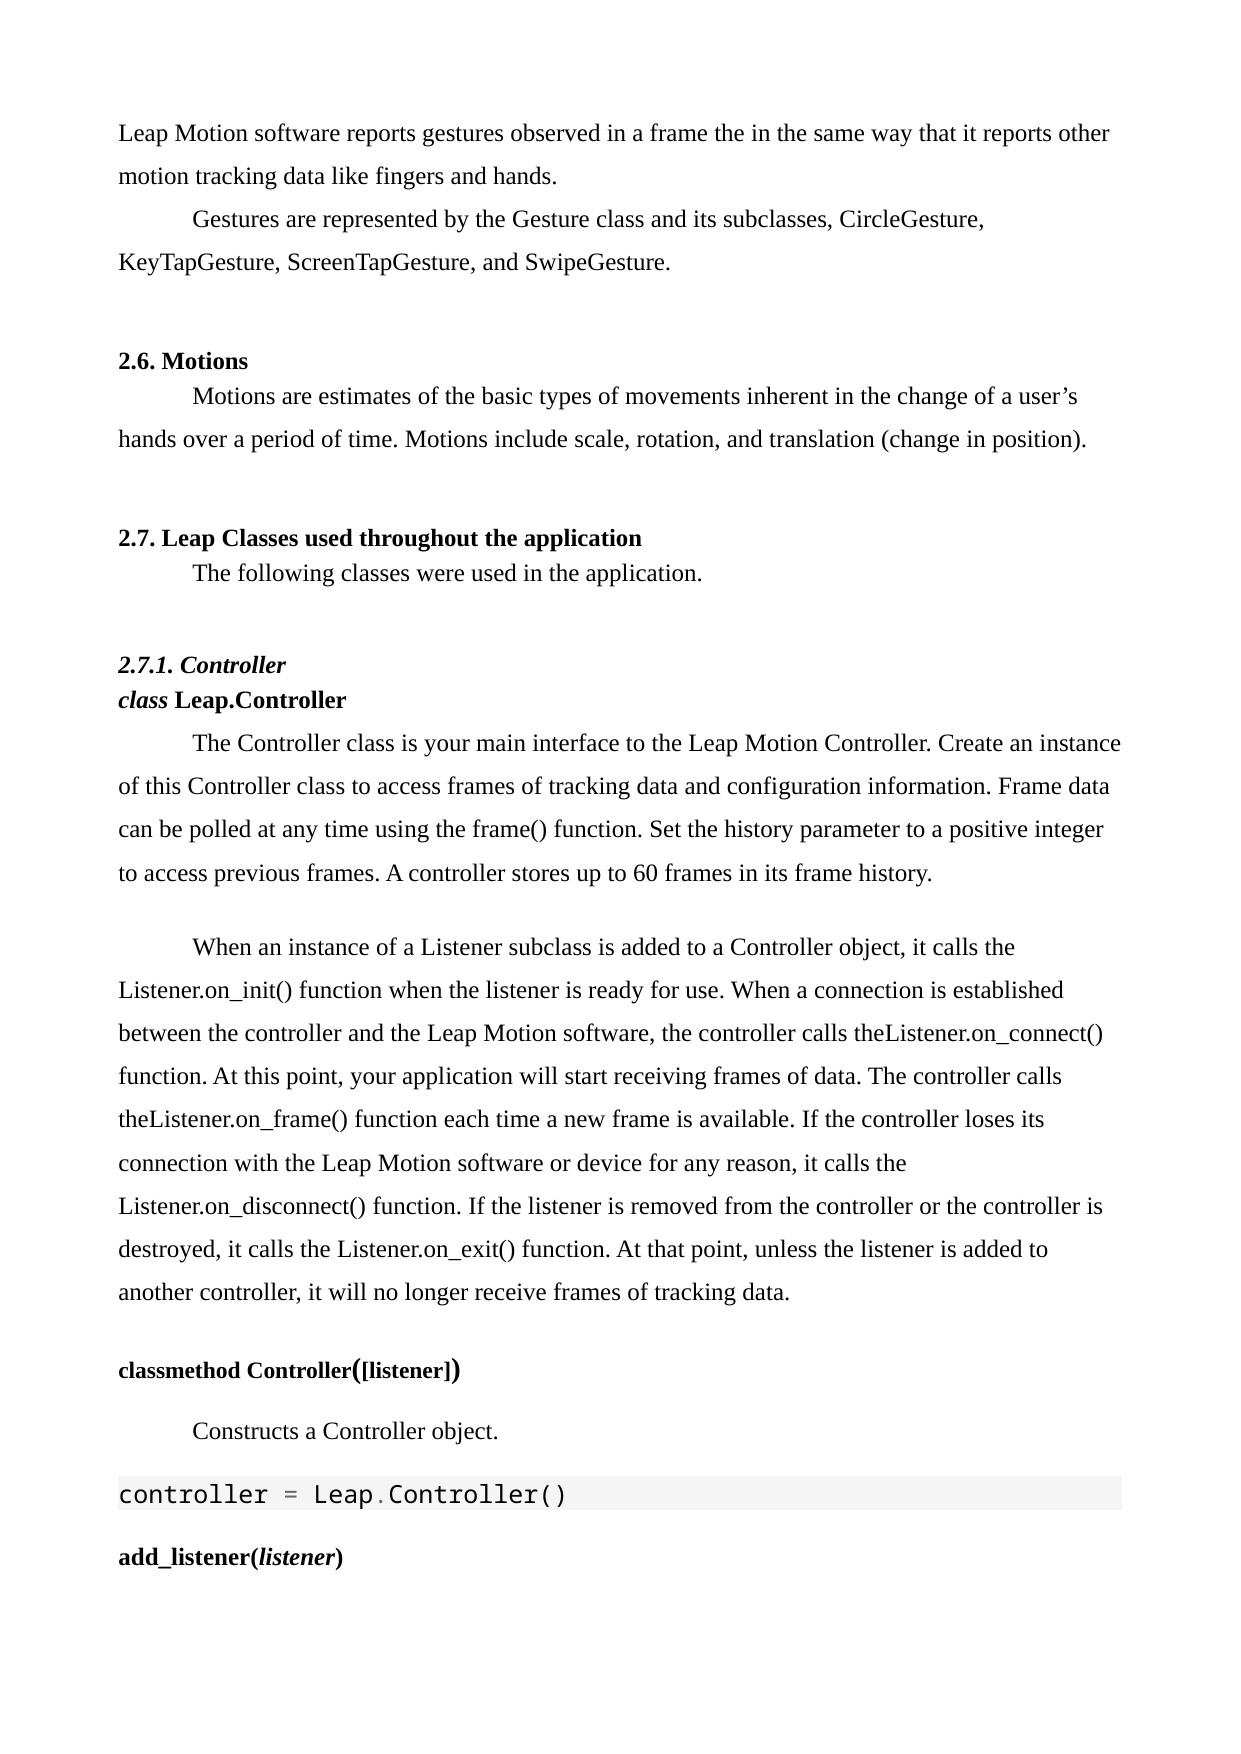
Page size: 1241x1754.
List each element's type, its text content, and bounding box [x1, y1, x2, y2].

subtitle add_listener(listener) [118, 1542, 1122, 1570]
text Motions are estimates of the basic types of movements inherent in the change of a user’s hands over a period of time. Motions include scale, rotation, and translation (change in position). [118, 381, 1122, 453]
subtitle class Leap.Controller [118, 685, 1122, 714]
text Gestures are represented by the Gesture class and its subclasses, CircleGesture, KeyTapGesture, ScreenTapGesture, and SwipeGesture. [118, 204, 1122, 276]
text Leap Motion software reports gestures observed in a frame the in the same way that it reports other motion tracking data like fingers and hands. [118, 118, 1122, 190]
text controller = Leap.Controller() [118, 1476, 1122, 1510]
text The Controller class is your main interface to the Leap Motion Controller. Create an instance of this Controller class to access frames of tracking data and configuration information. Frame data can be polled at any time using the frame() function. Set the history parameter to a positive integer to access previous frames. A controller stores up to 60 frames in its frame history. [118, 728, 1122, 886]
text Constructs a Controller object. [118, 1416, 1122, 1445]
subtitle classmethod Controller([listener]) [118, 1351, 1122, 1385]
subtitle 2.7. Leap Classes used throughout the application [118, 523, 1122, 552]
subtitle 2.6. Motions [118, 346, 1122, 375]
text When an instance of a Listener subclass is added to a Controller object, it calls the Listener.on_init() function when the listener is ready for use. When a connection is established between the controller and the Leap Motion software, the controller calls theListener.on_connect() function. At this point, your application will start receiving frames of data. The controller calls theListener.on_frame() function each time a new frame is available. If the controller loses its connection with the Leap Motion software or device for any reason, it calls the Listener.on_disconnect() function. If the listener is removed from the controller or the controller is destroyed, it calls the Listener.on_exit() function. At that point, unless the listener is added to another controller, it will no longer receive frames of tracking data. [118, 932, 1122, 1306]
text The following classes were used in the application. [118, 558, 1122, 587]
subtitle 2.7.1. Controller [118, 650, 1122, 679]
